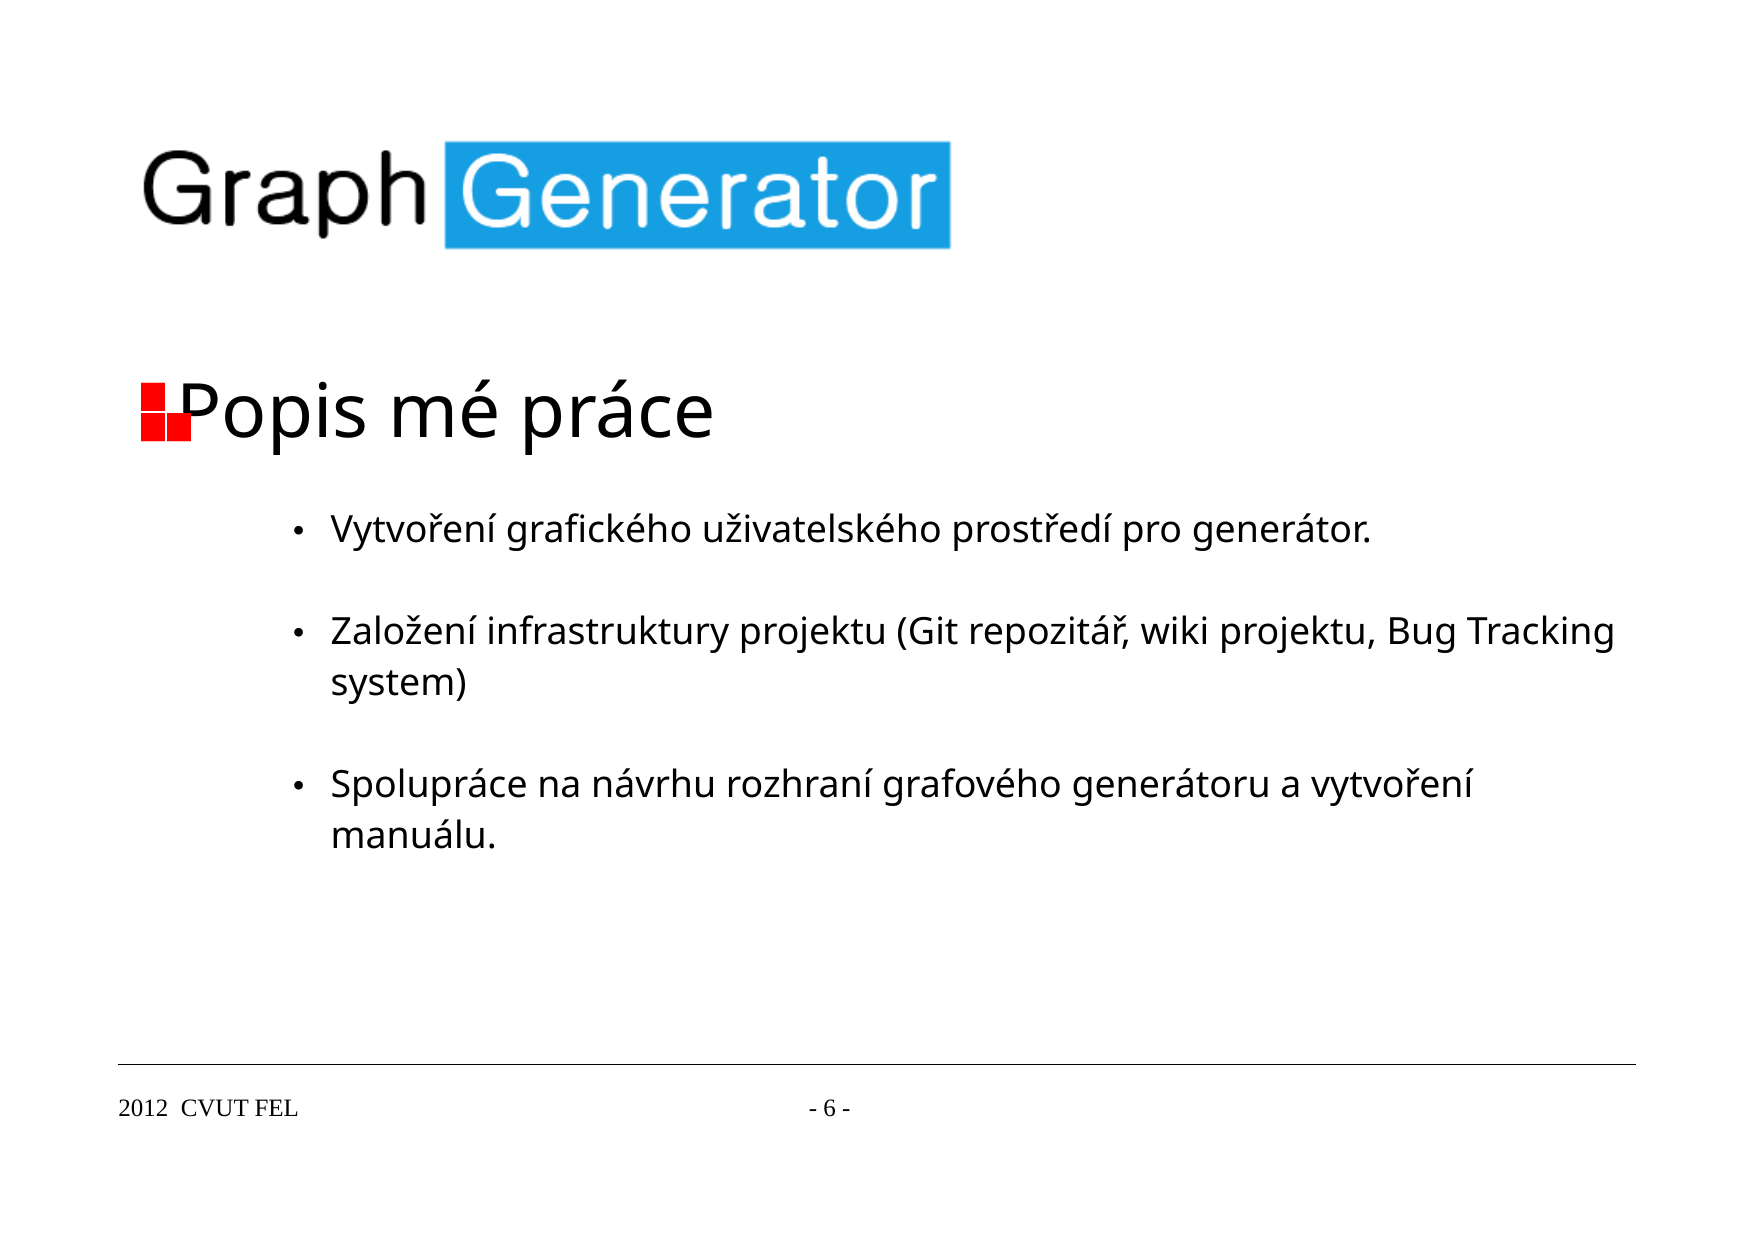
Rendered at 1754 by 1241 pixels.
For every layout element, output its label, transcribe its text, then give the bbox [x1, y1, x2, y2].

list Založení infrastruktury projektu (Git repozitář, wiki projektu, Bug Tracking system) [293, 604, 1636, 758]
picture [140, 381, 192, 442]
list Vytvoření grafického uživatelského prostředí pro generátor. [293, 502, 1636, 604]
list Spolupráce na návrhu rozhraní grafového generátoru a vytvoření manuálu. [293, 758, 1636, 860]
picture [138, 135, 967, 256]
text Popis mé práce [118, 358, 1636, 460]
